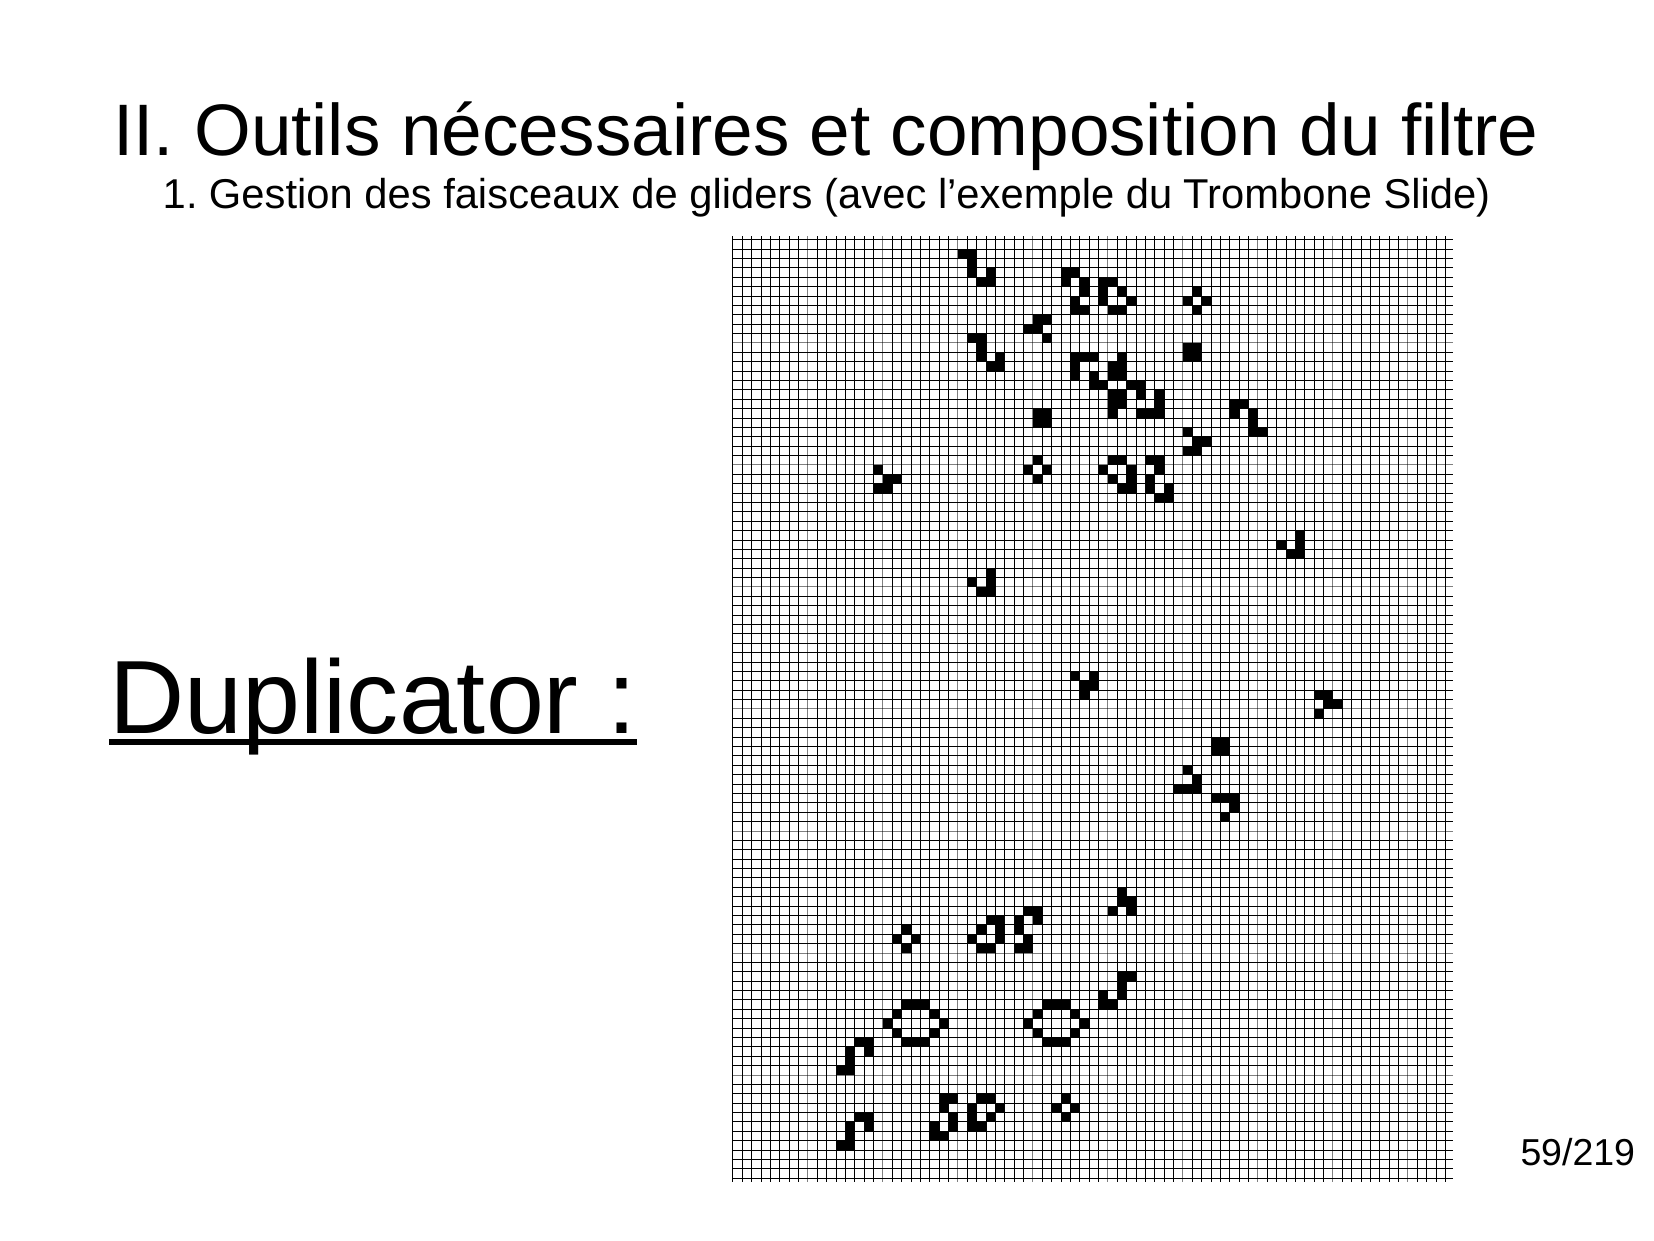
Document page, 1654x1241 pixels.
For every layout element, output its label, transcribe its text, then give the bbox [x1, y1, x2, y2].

picture [732, 236, 1453, 1182]
text_box Duplicator : [94, 631, 652, 763]
text_box <number>/219 [1505, 1124, 1654, 1182]
title II. Outils nécessaires et composition du filtre 1. Gestion des faisceaux de gliders (avec l’exemple du Trombone Slide) [82, 49, 1571, 257]
